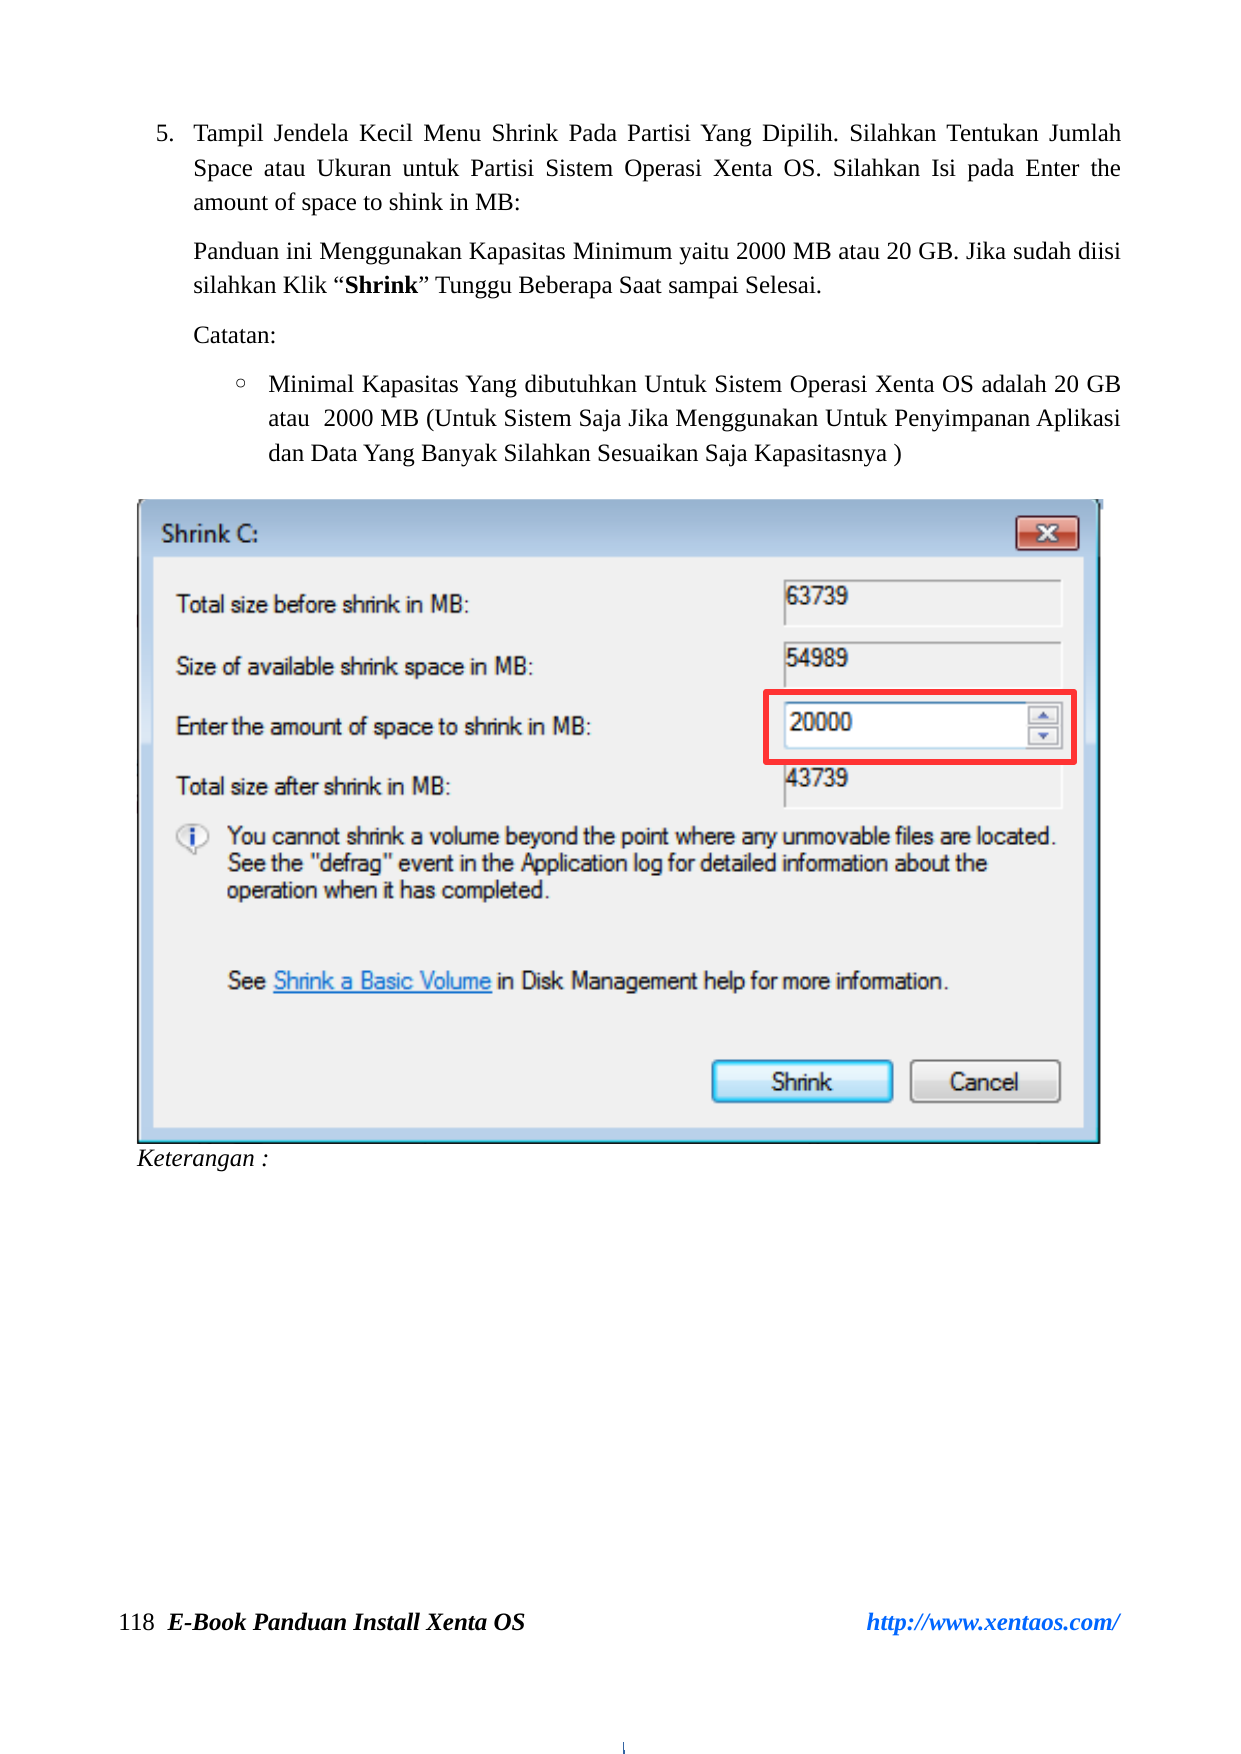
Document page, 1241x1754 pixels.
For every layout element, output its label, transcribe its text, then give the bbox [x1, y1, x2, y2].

picture [136, 499, 1104, 1144]
list Panduan ini Menggunakan Kapasitas Minimum yaitu 2000 MB atau 20 GB. Jika sudah diisi silahkan Klik “Shrink” Tunggu Beberapa Saat sampai Selesai. [156, 236, 1122, 299]
list Catatan: [156, 320, 1122, 348]
list Minimal Kapasitas Yang dibutuhkan Untuk Sistem Operasi Xenta OS adalah 20 GB atau 2000 MB (Untuk Sistem Saja Jika Menggunakan Untuk Penyimpanan Aplikasi dan Data Yang Banyak Silahkan Sesuaikan Saja Kapasitasnya ) [231, 369, 1122, 466]
list Keterangan : [137, 1144, 1103, 1172]
list Tampil Jendela Kecil Menu Shrink Pada Partisi Yang Dipilih. Silahkan Tentukan Jumlah Space atau Ukuran untuk Partisi Sistem Operasi Xenta OS. Silahkan Isi pada Enter the amount of space to shink in MB: [156, 118, 1122, 216]
